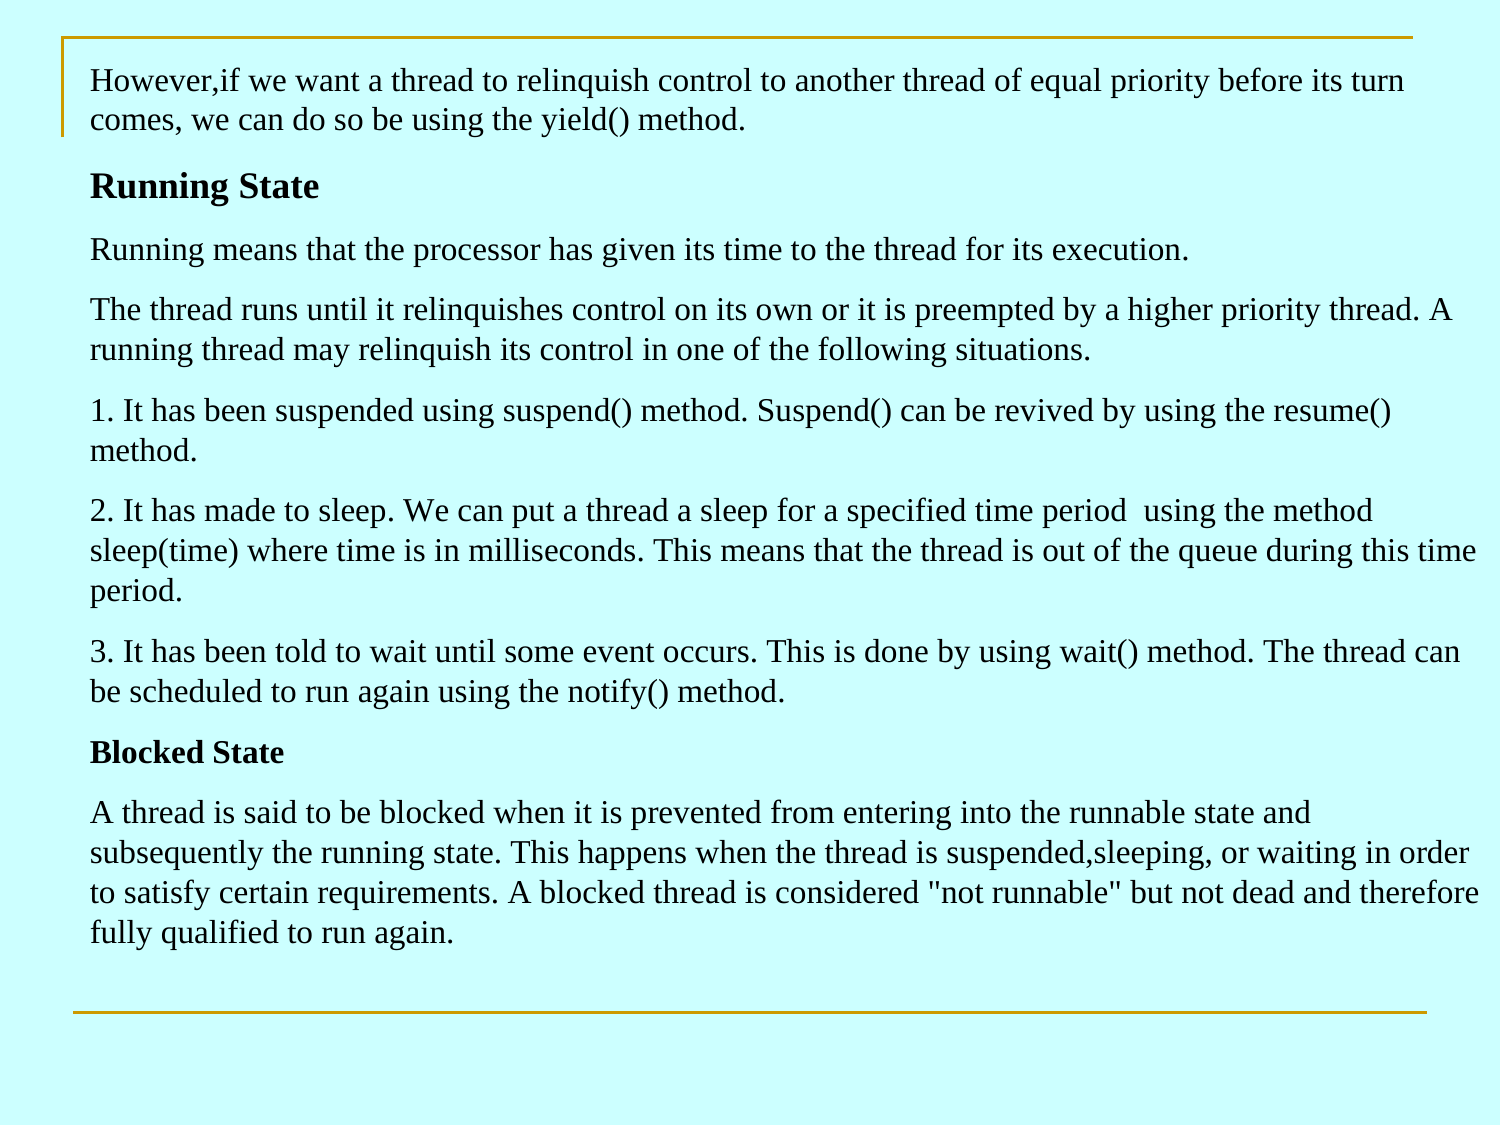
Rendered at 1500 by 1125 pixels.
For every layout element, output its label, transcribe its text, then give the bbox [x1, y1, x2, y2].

text_box However,if we want a thread to relinquish control to another thread of equal priority before its turn comes, we can do so be using the yield() method. Running State Running means that the processor has given its time to the thread for its execution. The thread runs until it relinquishes control on its own or it is preempted by a higher priority thread. A running thread may relinquish its control in one of the following situations. 1. It has been suspended using suspend() method. Suspend() can be revived by using the resume() method. 2. It has made to sleep. We can put a thread a sleep for a specified time period using the method sleep(time) where time is in milliseconds. This means that the thread is out of the queue during this time period. 3. It has been told to wait until some event occurs. This is done by using wait() method. The thread can be scheduled to run again using the notify() method. Blocked State A thread is said to be blocked when it is prevented from entering into the runnable state and subsequently the running state. This happens when the thread is suspended,sleeping, or waiting in order to satisfy certain requirements. A blocked thread is considered "not runnable" but not dead and therefore fully qualified to run again. [75, 49, 1500, 1019]
